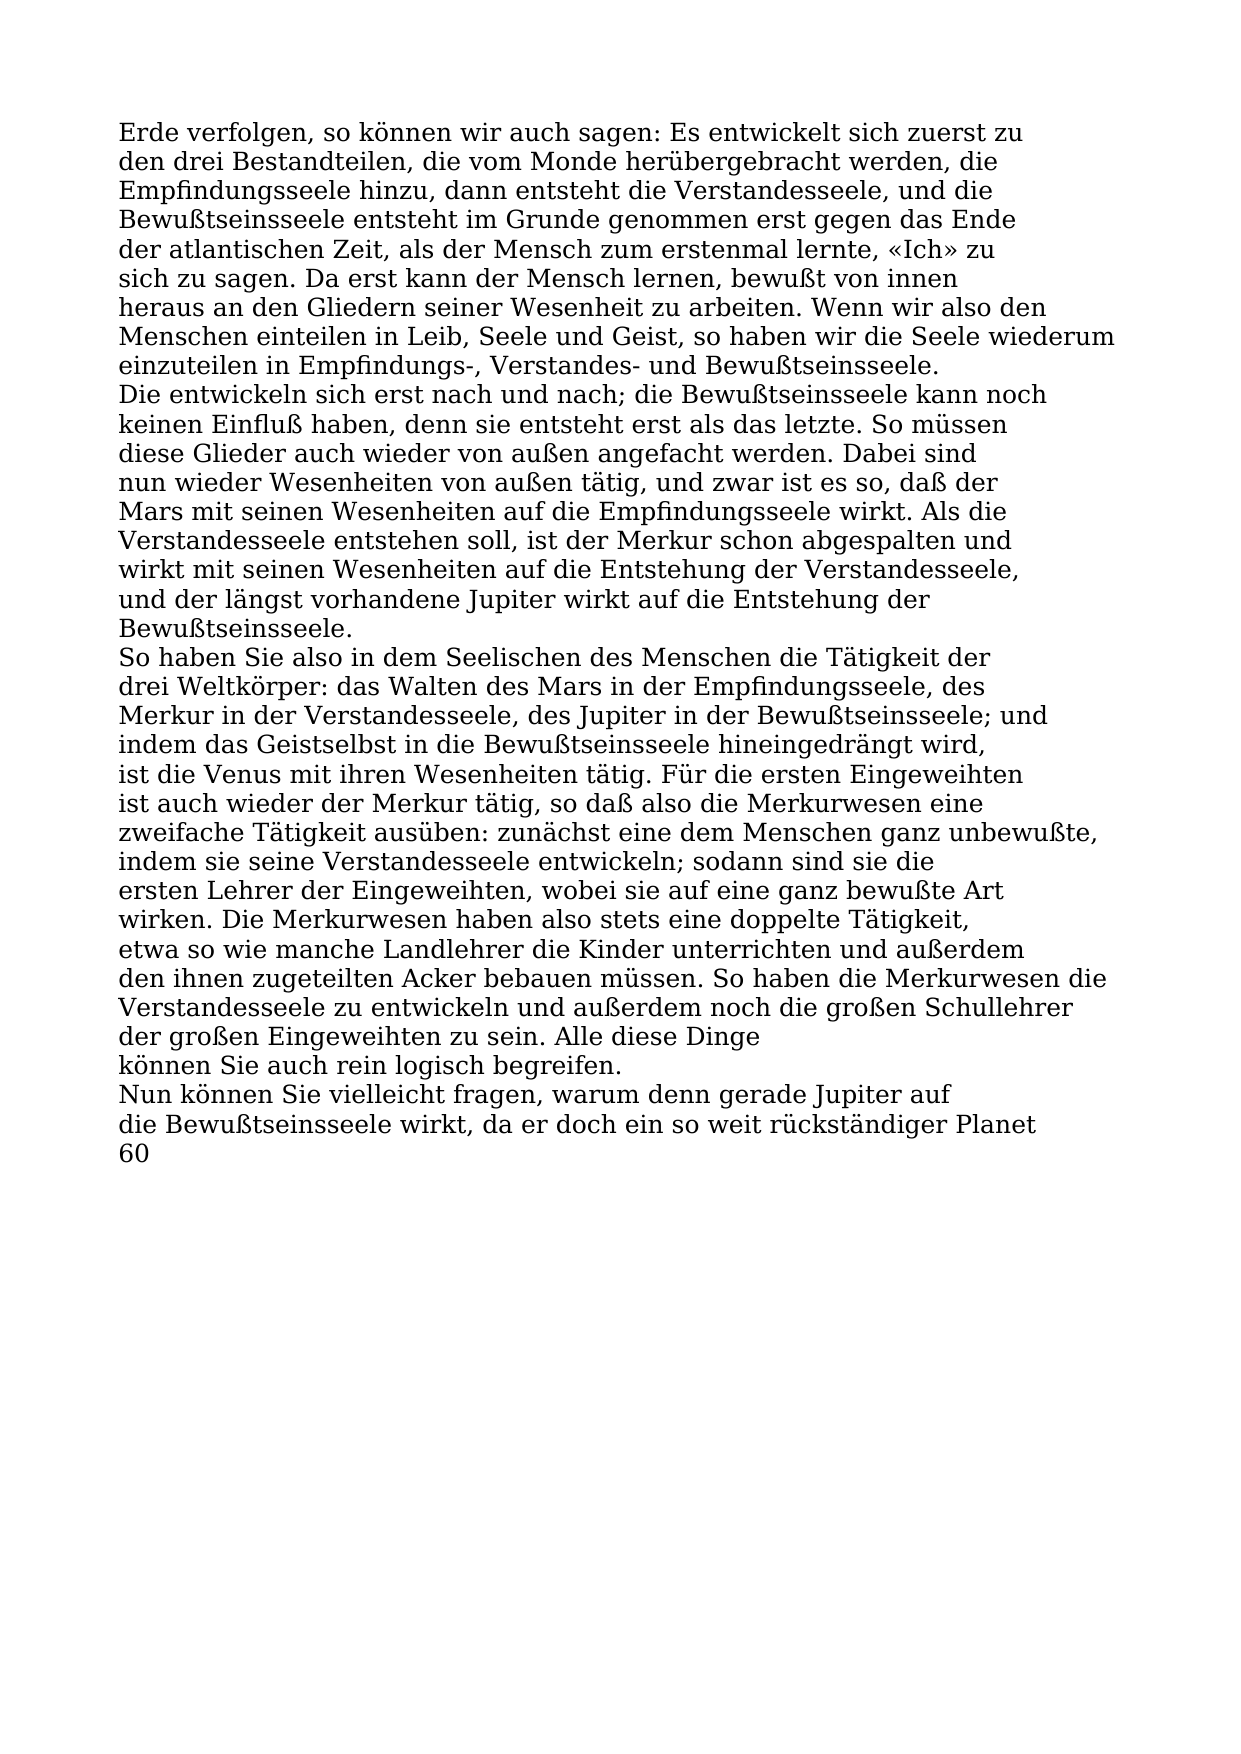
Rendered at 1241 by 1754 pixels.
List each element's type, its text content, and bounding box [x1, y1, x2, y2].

text Die entwickeln sich erst nach und nach; die Bewußtseinsseele kann noch [118, 381, 1122, 410]
text und der längst vorhandene Jupiter wirkt auf die Entstehung der Bewußtseinsseele. [118, 585, 1122, 643]
text zweifache Tätigkeit ausüben: zunächst eine dem Menschen ganz unbewußte, indem sie seine Verstandesseele entwickeln; sodann sind sie die [118, 818, 1122, 876]
text drei Weltkörper: das Walten des Mars in der Empfindungsseele, des [118, 672, 1122, 701]
text indem das Geistselbst in die Bewußtseinsseele hineingedrängt wird, [118, 731, 1122, 760]
text ist auch wieder der Merkur tätig, so daß also die Merkurwesen eine [118, 789, 1122, 818]
text Bewußtseinsseele entsteht im Grunde genommen erst gegen das Ende [118, 206, 1122, 235]
text Merkur in der Verstandesseele, des Jupiter in der Bewußtseinsseele; und [118, 701, 1122, 731]
text Erde verfolgen, so können wir auch sagen: Es entwickelt sich zuerst zu [118, 118, 1122, 147]
text 60 [118, 1139, 1122, 1168]
text So haben Sie also in dem Seelischen des Menschen die Tätigkeit der [118, 643, 1122, 672]
text den ihnen zugeteilten Acker bebauen müssen. So haben die Merkurwesen die Verstandesseele zu entwickeln und außerdem noch die großen Schullehrer der großen Eingeweihten zu sein. Alle diese Dinge [118, 964, 1122, 1051]
text ersten Lehrer der Eingeweihten, wobei sie auf eine ganz bewußte Art [118, 876, 1122, 906]
text nun wieder Wesenheiten von außen tätig, und zwar ist es so, daß der [118, 468, 1122, 497]
text wirken. Die Merkurwesen haben also stets eine doppelte Tätigkeit, [118, 906, 1122, 935]
text Nun können Sie vielleicht fragen, warum denn gerade Jupiter auf [118, 1081, 1122, 1110]
text heraus an den Gliedern seiner Wesenheit zu arbeiten. Wenn wir also den [118, 293, 1122, 322]
text keinen Einfluß haben, denn sie entsteht erst als das letzte. So müssen [118, 410, 1122, 439]
text Mars mit seinen Wesenheiten auf die Empfindungsseele wirkt. Als die [118, 497, 1122, 526]
text können Sie auch rein logisch begreifen. [118, 1051, 1122, 1081]
text die Bewußtseinsseele wirkt, da er doch ein so weit rückständiger Planet [118, 1110, 1122, 1139]
text sich zu sagen. Da erst kann der Mensch lernen, bewußt von innen [118, 264, 1122, 293]
text den drei Bestandteilen, die vom Monde herübergebracht werden, die [118, 147, 1122, 176]
text wirkt mit seinen Wesenheiten auf die Entstehung der Verstandesseele, [118, 556, 1122, 585]
text diese Glieder auch wieder von außen angefacht werden. Dabei sind [118, 439, 1122, 468]
text der atlantischen Zeit, als der Mensch zum erstenmal lernte, «Ich» zu [118, 235, 1122, 264]
text Menschen einteilen in Leib, Seele und Geist, so haben wir die Seele wiederum einzuteilen in Empfindungs-, Verstandes- und Bewußtseinsseele. [118, 322, 1122, 381]
text etwa so wie manche Landlehrer die Kinder unterrichten und außerdem [118, 935, 1122, 964]
text Verstandesseele entstehen soll, ist der Merkur schon abgespalten und [118, 526, 1122, 556]
text Empfindungsseele hinzu, dann entsteht die Verstandesseele, und die [118, 176, 1122, 206]
text ist die Venus mit ihren Wesenheiten tätig. Für die ersten Eingeweihten [118, 760, 1122, 789]
